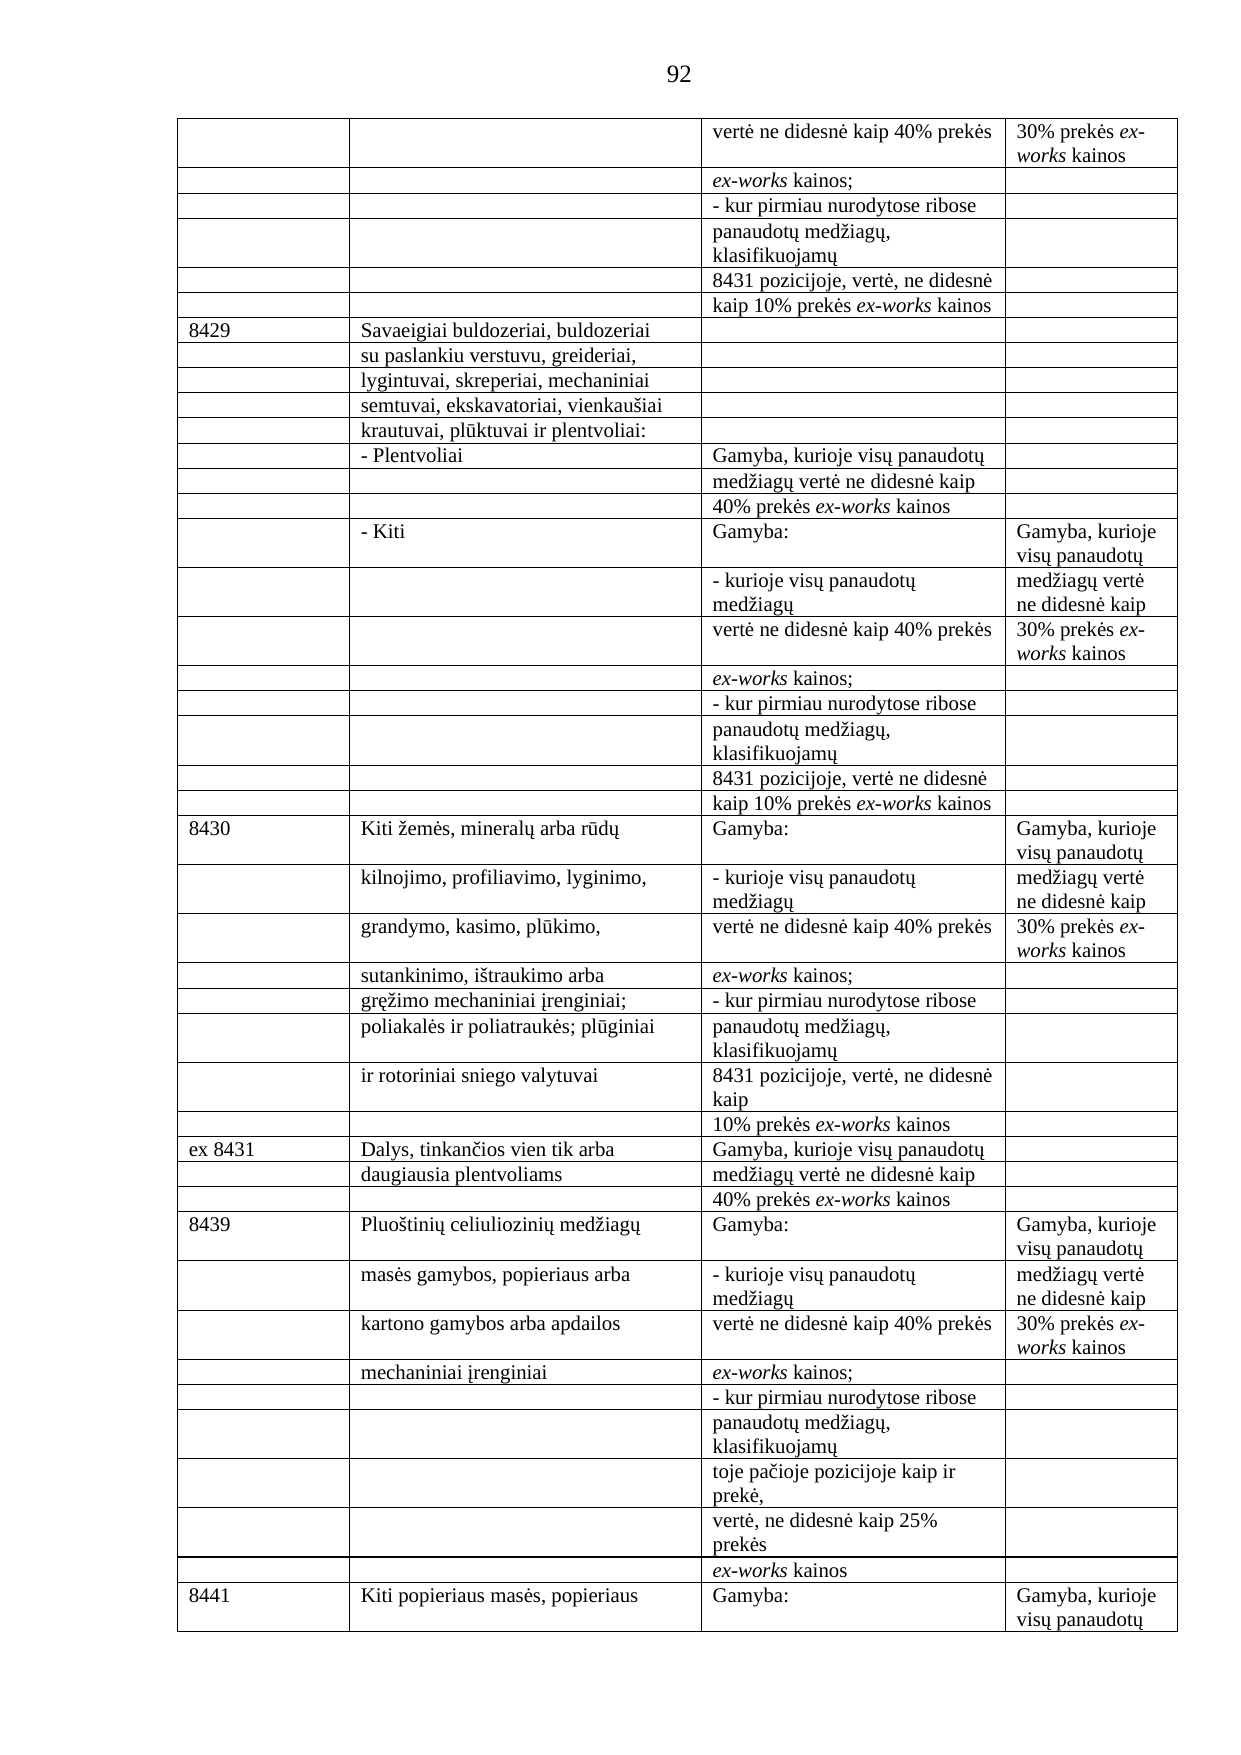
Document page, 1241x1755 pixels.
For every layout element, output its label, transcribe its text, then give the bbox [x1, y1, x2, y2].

table_cell 30% prekės ex-works kainos [1006, 119, 1177, 167]
table_cell ex 8431 [178, 1137, 349, 1161]
table_cell [178, 617, 349, 665]
table_cell ex-works kainos; [702, 1360, 1005, 1384]
table_cell [350, 766, 701, 790]
table_cell Gamyba: [702, 1212, 1005, 1260]
table_cell [178, 1360, 349, 1384]
table_cell [1006, 1162, 1177, 1186]
table_cell [178, 194, 349, 217]
table_cell [350, 1385, 701, 1409]
table_cell [178, 1162, 349, 1186]
table_cell [178, 494, 349, 518]
table_cell [350, 1459, 701, 1507]
table_cell Kiti popieriaus masės, popieriaus [350, 1583, 701, 1631]
table_cell [1006, 444, 1177, 467]
table_cell - kur pirmiau nurodytose ribose [702, 194, 1005, 217]
table_cell [350, 1410, 701, 1458]
table_cell [1006, 1385, 1177, 1409]
table_cell poliakalės ir poliatraukės; plūginiai [350, 1014, 701, 1062]
table_cell [178, 1014, 349, 1062]
table_cell 30% prekės ex-works kainos [1006, 617, 1177, 665]
table_cell [178, 293, 349, 317]
table_cell - kurioje visų panaudotų medžiagų [702, 865, 1005, 913]
table_cell [178, 393, 349, 417]
table_cell grandymo, kasimo, plūkimo, [350, 914, 701, 962]
table_cell [178, 666, 349, 690]
table_cell [350, 666, 701, 690]
table_cell [1006, 1558, 1177, 1582]
table_cell Gamyba, kurioje visų panaudotų [1006, 519, 1177, 567]
table_cell mechaniniai įrenginiai [350, 1360, 701, 1384]
table_cell [1006, 494, 1177, 518]
table_cell ex-works kainos; [702, 168, 1005, 192]
table_cell - kurioje visų panaudotų medžiagų [702, 1261, 1005, 1309]
table_cell [178, 343, 349, 367]
table_cell [178, 1187, 349, 1211]
table_cell medžiagų vertė ne didesnė kaip [1006, 568, 1177, 616]
table_cell Gamyba, kurioje visų panaudotų [702, 1137, 1005, 1161]
table_cell [350, 691, 701, 715]
table_cell [178, 766, 349, 790]
table_cell kilnojimo, profiliavimo, lyginimo, [350, 865, 701, 913]
table_cell 40% prekės ex-works kainos [702, 494, 1005, 518]
table_cell Kiti žemės, mineralų arba rūdų [350, 816, 701, 864]
table_cell [1006, 791, 1177, 815]
table_cell panaudotų medžiagų, klasifikuojamų [702, 219, 1005, 267]
table_cell [178, 1410, 349, 1458]
table_cell 8441 [178, 1583, 349, 1631]
table_cell [178, 119, 349, 167]
table_cell ex-works kainos; [702, 666, 1005, 690]
table_cell [1006, 469, 1177, 493]
table_cell [350, 168, 701, 192]
table_cell [1006, 318, 1177, 342]
table_cell [350, 469, 701, 493]
table_cell [178, 469, 349, 493]
table_cell 30% prekės ex-works kainos [1006, 914, 1177, 962]
table_cell vertė ne didesnė kaip 40% prekės [702, 617, 1005, 665]
table_cell Gamyba, kurioje visų panaudotų [1006, 816, 1177, 864]
table_cell toje pačioje pozicijoje kaip ir prekė, [702, 1459, 1005, 1507]
table_cell Dalys, tinkančios vien tik arba [350, 1137, 701, 1161]
table_cell [1006, 1112, 1177, 1136]
table_cell [178, 444, 349, 467]
table_cell medžiagų vertė ne didesnė kaip [702, 1162, 1005, 1186]
table_cell [1006, 268, 1177, 292]
table_cell [350, 293, 701, 317]
table_cell [178, 368, 349, 392]
table_cell Gamyba: [702, 816, 1005, 864]
table_cell [1006, 1063, 1177, 1111]
table_cell [350, 194, 701, 217]
table_cell daugiausia plentvoliams [350, 1162, 701, 1186]
table_cell [350, 494, 701, 518]
table_cell - Plentvoliai [350, 444, 701, 467]
table_cell 8439 [178, 1212, 349, 1260]
table_cell [1006, 766, 1177, 790]
table_cell [1006, 716, 1177, 764]
table_cell Gamyba: [702, 519, 1005, 567]
table_cell medžiagų vertė ne didesnė kaip [702, 469, 1005, 493]
table_cell [702, 368, 1005, 392]
table_cell 8431 pozicijoje, vertė, ne didesnė kaip [702, 1063, 1005, 1111]
table_cell [1006, 293, 1177, 317]
table_cell [1006, 368, 1177, 392]
table_cell [1006, 666, 1177, 690]
table_cell [350, 1187, 701, 1211]
table_cell Gamyba: [702, 1583, 1005, 1631]
table_cell [1006, 989, 1177, 1012]
table_cell [1006, 194, 1177, 217]
table_cell [178, 1112, 349, 1136]
table_cell [178, 963, 349, 987]
table_cell Pluoštinių celiuliozinių medžiagų [350, 1212, 701, 1260]
table_cell [702, 418, 1005, 442]
table_cell [1006, 1360, 1177, 1384]
table_cell vertė ne didesnė kaip 40% prekės [702, 119, 1005, 167]
table_cell panaudotų medžiagų, klasifikuojamų [702, 716, 1005, 764]
table_cell 8431 pozicijoje, vertė, ne didesnė [702, 268, 1005, 292]
table_cell [178, 519, 349, 567]
table_cell [350, 568, 701, 616]
table_cell [178, 1459, 349, 1507]
table_cell [178, 791, 349, 815]
table_cell [178, 168, 349, 192]
table_cell panaudotų medžiagų, klasifikuojamų [702, 1410, 1005, 1458]
table_cell [1006, 343, 1177, 367]
table_cell [1006, 1410, 1177, 1458]
table_cell [178, 1063, 349, 1111]
table_cell [1006, 691, 1177, 715]
table_cell gręžimo mechaniniai įrenginiai; [350, 989, 701, 1012]
table_cell [178, 691, 349, 715]
table_cell [1006, 168, 1177, 192]
table_cell vertė ne didesnė kaip 40% prekės [702, 914, 1005, 962]
table_cell [178, 1385, 349, 1409]
table_cell ex-works kainos; [702, 963, 1005, 987]
table_cell [350, 716, 701, 764]
table_cell [350, 1112, 701, 1136]
table_cell kaip 10% prekės ex-works kainos [702, 293, 1005, 317]
table_cell 8429 [178, 318, 349, 342]
table_cell [702, 343, 1005, 367]
table_cell kaip 10% prekės ex-works kainos [702, 791, 1005, 815]
table_cell [702, 393, 1005, 417]
table_cell [178, 418, 349, 442]
table_cell medžiagų vertė ne didesnė kaip [1006, 1261, 1177, 1309]
table_cell [350, 791, 701, 815]
table_cell [1006, 1137, 1177, 1161]
table_cell panaudotų medžiagų, klasifikuojamų [702, 1014, 1005, 1062]
table_cell ir rotoriniai sniego valytuvai [350, 1063, 701, 1111]
table_cell [178, 865, 349, 913]
table_cell medžiagų vertė ne didesnė kaip [1006, 865, 1177, 913]
table_cell - Kiti [350, 519, 701, 567]
table_cell [178, 219, 349, 267]
table_cell [350, 119, 701, 167]
table_cell [178, 1558, 349, 1582]
table_cell [178, 568, 349, 616]
table_cell vertė ne didesnė kaip 40% prekės [702, 1311, 1005, 1359]
table_cell [702, 318, 1005, 342]
table_cell - kur pirmiau nurodytose ribose [702, 691, 1005, 715]
table_cell [350, 617, 701, 665]
table_cell [1006, 1014, 1177, 1062]
table_cell [178, 1508, 349, 1556]
table_cell Gamyba, kurioje visų panaudotų [1006, 1583, 1177, 1631]
table_cell [178, 989, 349, 1012]
table_cell [1006, 963, 1177, 987]
table_cell [350, 219, 701, 267]
table_cell [178, 268, 349, 292]
table_cell - kur pirmiau nurodytose ribose [702, 989, 1005, 1012]
table_cell - kurioje visų panaudotų medžiagų [702, 568, 1005, 616]
table_cell [178, 716, 349, 764]
table_cell Gamyba, kurioje visų panaudotų [1006, 1212, 1177, 1260]
table_cell 30% prekės ex-works kainos [1006, 1311, 1177, 1359]
table_cell vertė, ne didesnė kaip 25% prekės [702, 1508, 1005, 1556]
table_cell [1006, 219, 1177, 267]
table_cell [350, 1508, 701, 1556]
table_cell 8431 pozicijoje, vertė ne didesnė [702, 766, 1005, 790]
table_cell ex-works kainos [702, 1558, 1005, 1582]
table_cell [350, 1558, 701, 1582]
table_cell [1006, 1459, 1177, 1507]
table_cell krautuvai, plūktuvai ir plentvoliai: [350, 418, 701, 442]
table_cell su paslankiu verstuvu, greideriai, [350, 343, 701, 367]
table_cell kartono gamybos arba apdailos [350, 1311, 701, 1359]
table_cell Gamyba, kurioje visų panaudotų [702, 444, 1005, 467]
table_cell [178, 1261, 349, 1309]
table_cell [1006, 418, 1177, 442]
table_cell masės gamybos, popieriaus arba [350, 1261, 701, 1309]
table_cell 8430 [178, 816, 349, 864]
table_cell [1006, 1187, 1177, 1211]
table_cell Savaeigiai buldozeriai, buldozeriai [350, 318, 701, 342]
table_cell [178, 1311, 349, 1359]
table_cell 10% prekės ex-works kainos [702, 1112, 1005, 1136]
table_cell sutankinimo, ištraukimo arba [350, 963, 701, 987]
table_cell 40% prekės ex-works kainos [702, 1187, 1005, 1211]
table_cell [178, 914, 349, 962]
table_cell lygintuvai, skreperiai, mechaniniai [350, 368, 701, 392]
table_cell [350, 268, 701, 292]
table_cell [1006, 1508, 1177, 1556]
table_cell semtuvai, ekskavatoriai, vienkaušiai [350, 393, 701, 417]
table_cell [1006, 393, 1177, 417]
table_cell - kur pirmiau nurodytose ribose [702, 1385, 1005, 1409]
